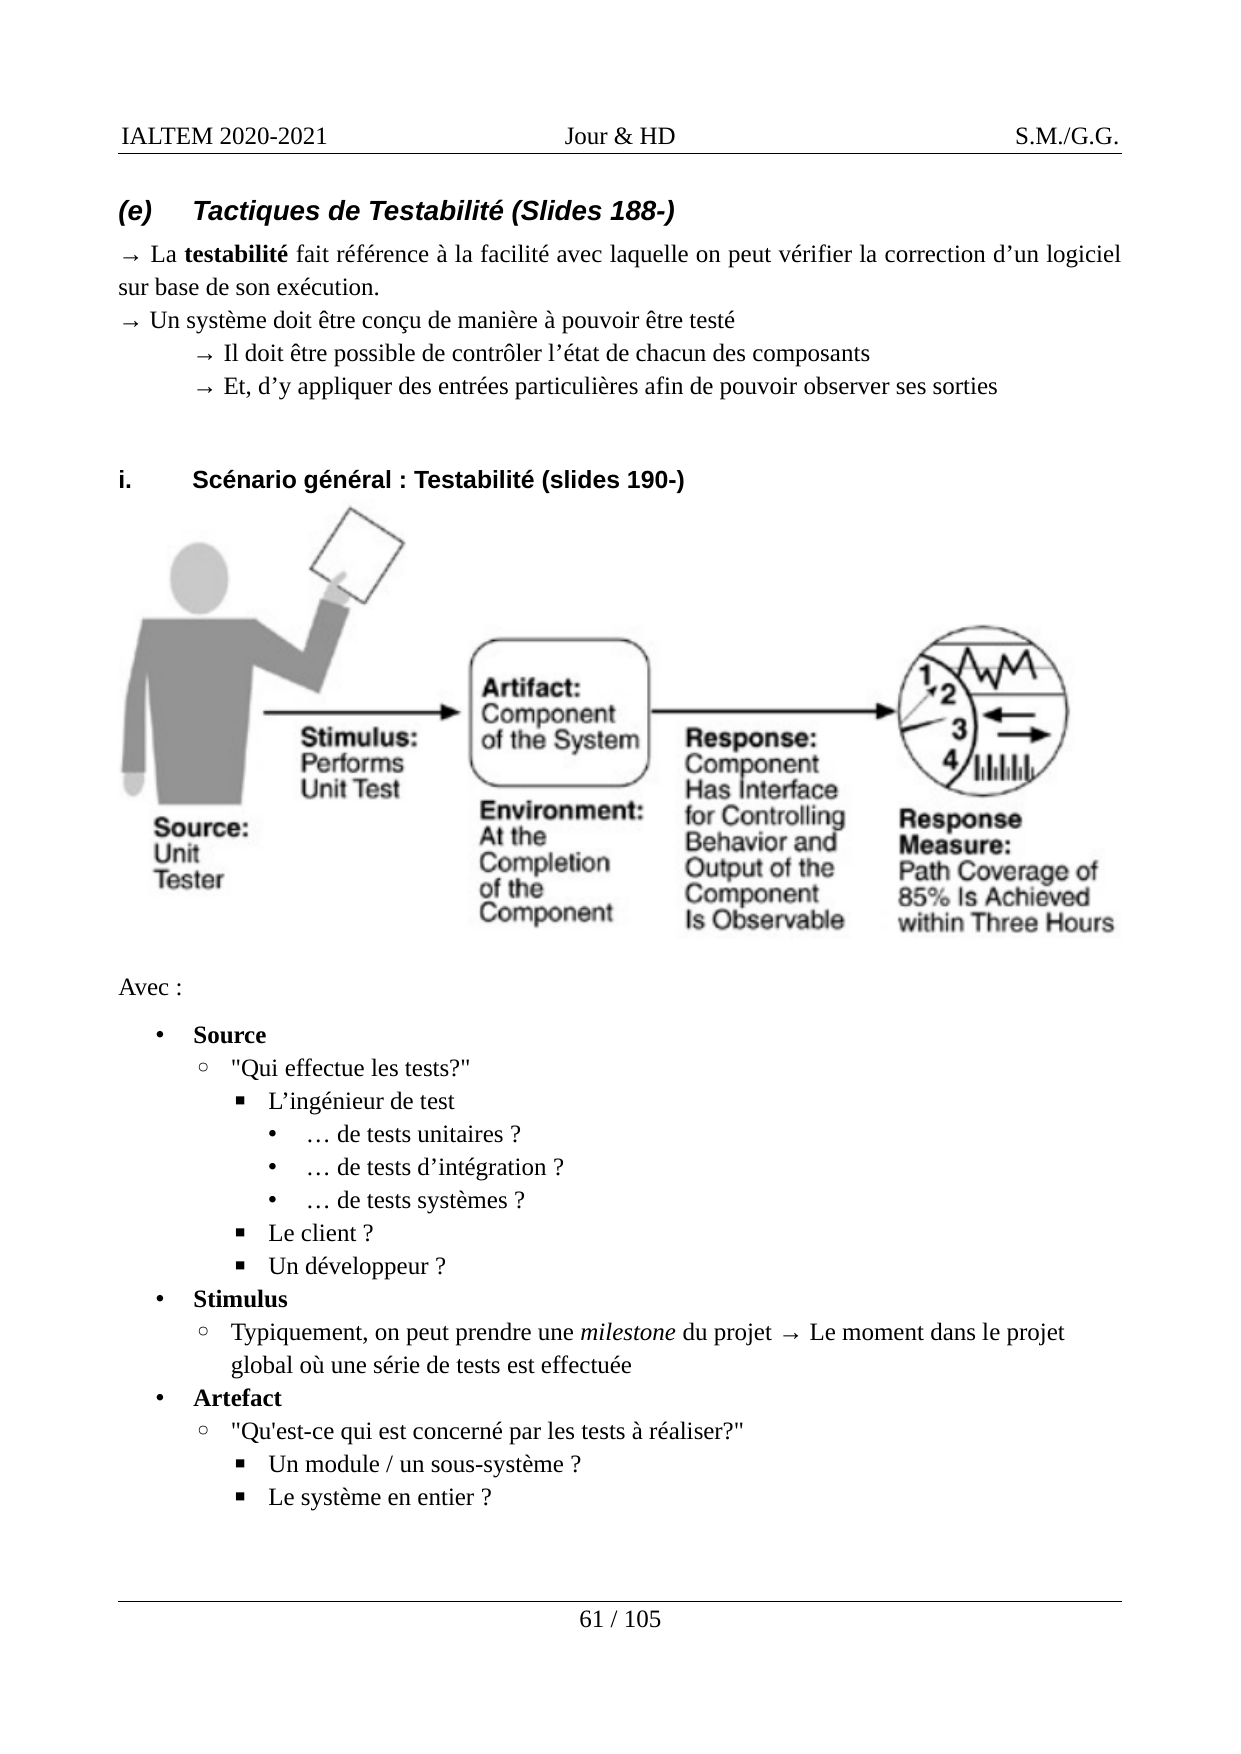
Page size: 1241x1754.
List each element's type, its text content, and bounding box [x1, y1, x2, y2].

list "Qui effectue les tests?" [193, 1053, 1122, 1082]
list Le client ? [231, 1218, 1122, 1247]
text → La testabilité fait référence à la facilité avec laquelle on peut vérifier la correction d’un logiciel sur base de son exécution. [118, 239, 1122, 301]
list Artefact [156, 1383, 1122, 1412]
list L’ingénieur de test [231, 1086, 1122, 1115]
list … de tests systèmes ? [268, 1185, 1122, 1214]
list Un module / un sous-système ? [231, 1449, 1122, 1478]
text → Il doit être possible de contrôler l’état de chacun des composants [118, 338, 1122, 367]
list Le système en entier ? [231, 1482, 1122, 1511]
list … de tests d’intégration ? [268, 1152, 1122, 1181]
text → Et, d’y appliquer des entrées particulières afin de pouvoir observer ses sorties [118, 371, 1122, 400]
subtitle Scénario général : Testabilité (slides 190-) [118, 465, 1122, 493]
list Source [156, 1020, 1122, 1049]
subtitle Tactiques de Testabilité (Slides 188-) [118, 195, 1122, 227]
list "Qu'est-ce qui est concerné par les tests à réaliser?" [193, 1416, 1122, 1445]
list Stimulus [156, 1284, 1122, 1313]
text → Un système doit être conçu de manière à pouvoir être testé [118, 305, 1122, 334]
list … de tests unitaires ? [268, 1119, 1122, 1148]
picture [118, 499, 1123, 939]
list Un développeur ? [231, 1251, 1122, 1280]
list Typiquement, on peut prendre une milestone du projet → Le moment dans le projet global où une série de tests est effectuée [193, 1317, 1122, 1379]
text Avec : [118, 972, 1122, 1001]
